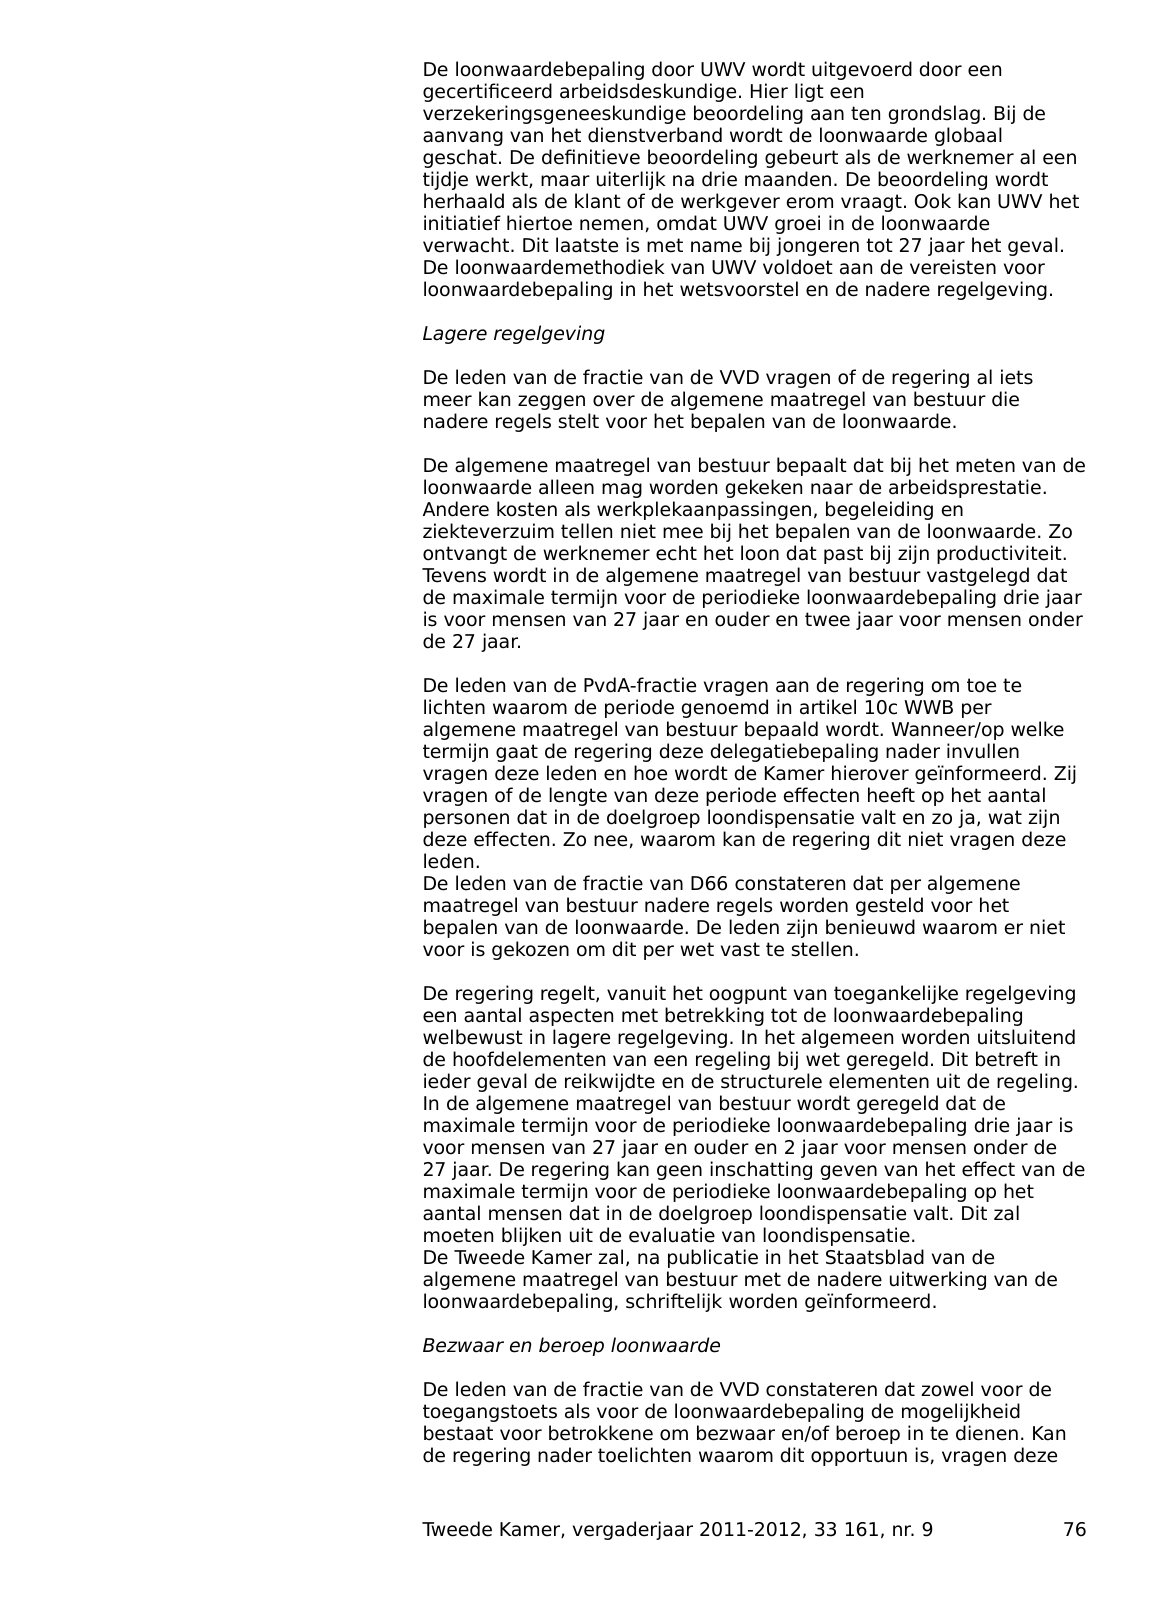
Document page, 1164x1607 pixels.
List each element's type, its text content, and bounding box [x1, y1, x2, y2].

text De regering regelt, vanuit het oogpunt van toegankelijke regelgeving een aantal aspecten met betrekking tot de loonwaardebepaling welbewust in lagere regelgeving. In het algemeen worden uitsluitend de hoofdelementen van een regeling bij wet geregeld. Dit betreft in ieder geval de reikwijdte en de structurele elementen uit de regeling. In de algemene maatregel van bestuur wordt geregeld dat de maximale termijn voor de periodieke loonwaardebepaling drie jaar is voor mensen van 27 jaar en ouder en 2 jaar voor mensen onder de 27 jaar. De regering kan geen inschatting geven van het effect van de maximale termijn voor de periodieke loonwaardebepaling op het aantal mensen dat in de doelgroep loondispensatie valt. Dit zal moeten blijken uit de evaluatie van loondispensatie. [422, 983, 1087, 1247]
text De leden van de fractie van D66 constateren dat per algemene maatregel van bestuur nadere regels worden gesteld voor het bepalen van de loonwaarde. De leden zijn benieuwd waarom er niet voor is gekozen om dit per wet vast te stellen. [422, 873, 1087, 961]
subtitle Lagere regelgeving [422, 323, 1087, 345]
text De leden van de fractie van de VVD vragen of de regering al iets meer kan zeggen over de algemene maatregel van bestuur die nadere regels stelt voor het bepalen van de loonwaarde. [422, 367, 1087, 433]
text De loonwaardebepaling door UWV wordt uitgevoerd door een gecertificeerd arbeidsdeskundige. Hier ligt een verzekeringsgeneeskundige beoordeling aan ten grondslag. Bij de aanvang van het dienstverband wordt de loonwaarde globaal geschat. De definitieve beoordeling gebeurt als de werknemer al een tijdje werkt, maar uiterlijk na drie maanden. De beoordeling wordt herhaald als de klant of de werkgever erom vraagt. Ook kan UWV het initiatief hiertoe nemen, omdat UWV groei in de loonwaarde verwacht. Dit laatste is met name bij jongeren tot 27 jaar het geval. [422, 59, 1087, 257]
text De Tweede Kamer zal, na publicatie in het Staatsblad van de algemene maatregel van bestuur met de nadere uitwerking van de loonwaardebepaling, schriftelijk worden geïnformeerd. [422, 1247, 1087, 1313]
text De leden van de fractie van de VVD constateren dat zowel voor de toegangstoets als voor de loonwaardebepaling de mogelijkheid bestaat voor betrokkene om bezwaar en/of beroep in te dienen. Kan de regering nader toelichten waarom dit opportuun is, vragen deze [422, 1379, 1087, 1467]
text De loonwaardemethodiek van UWV voldoet aan de vereisten voor loonwaardebepaling in het wetsvoorstel en de nadere regelgeving. [422, 257, 1087, 301]
subtitle Bezwaar en beroep loonwaarde [422, 1335, 1087, 1357]
text De algemene maatregel van bestuur bepaalt dat bij het meten van de loonwaarde alleen mag worden gekeken naar de arbeidsprestatie. Andere kosten als werkplekaanpassingen, begeleiding en ziekteverzuim tellen niet mee bij het bepalen van de loonwaarde. Zo ontvangt de werknemer echt het loon dat past bij zijn productiviteit. Tevens wordt in de algemene maatregel van bestuur vastgelegd dat de maximale termijn voor de periodieke loonwaardebepaling drie jaar is voor mensen van 27 jaar en ouder en twee jaar voor mensen onder de 27 jaar. [422, 455, 1087, 653]
text De leden van de PvdA-fractie vragen aan de regering om toe te lichten waarom de periode genoemd in artikel 10c WWB per algemene maatregel van bestuur bepaald wordt. Wanneer/op welke termijn gaat de regering deze delegatiebepaling nader invullen vragen deze leden en hoe wordt de Kamer hierover geïnformeerd. Zij vragen of de lengte van deze periode effecten heeft op het aantal personen dat in de doelgroep loondispensatie valt en zo ja, wat zijn deze effecten. Zo nee, waarom kan de regering dit niet vragen deze leden. [422, 675, 1087, 873]
